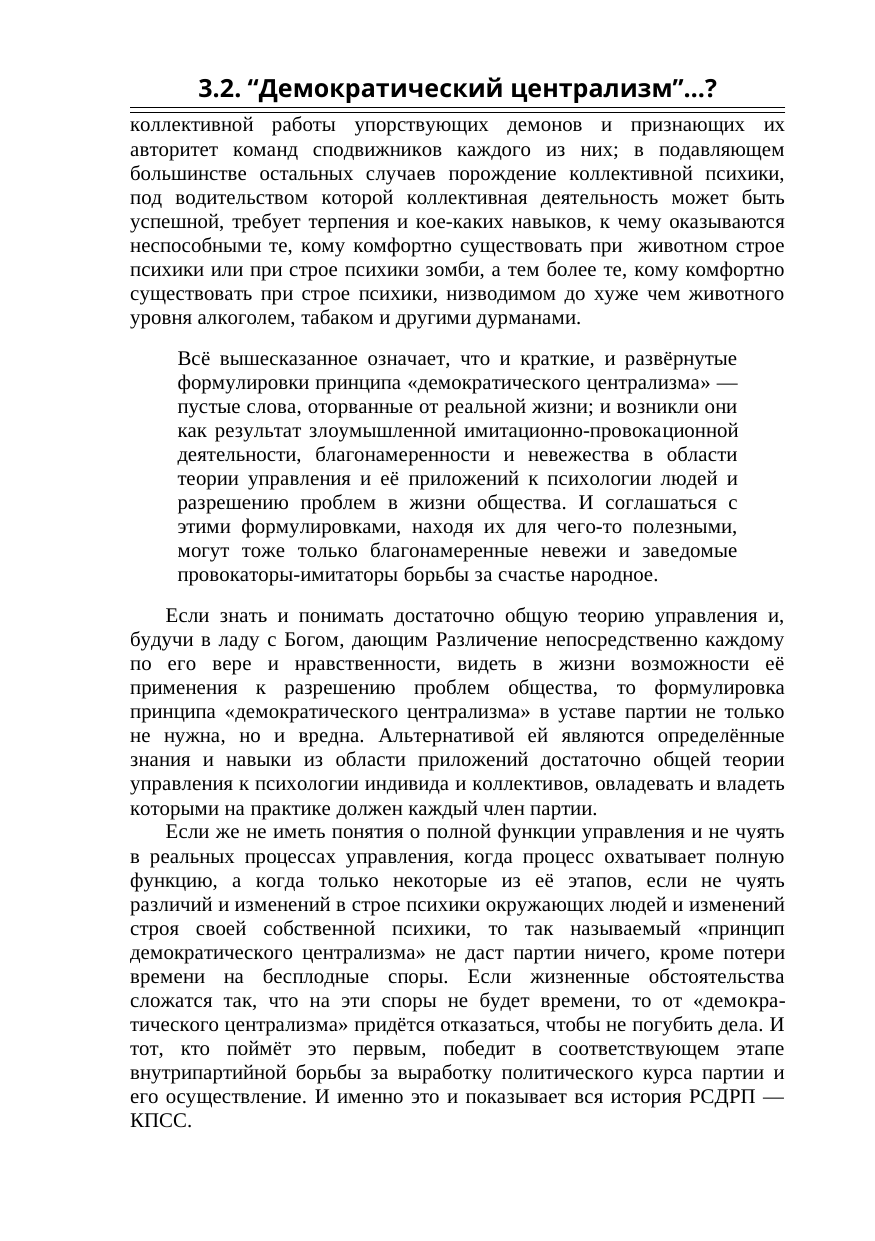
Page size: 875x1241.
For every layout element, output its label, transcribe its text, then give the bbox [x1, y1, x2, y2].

text коллективной работы упорствующих демонов и признающих их авторитет команд сподвижников каждого из них; в подавляющем большинстве остальных случаев порождение коллективной психики, под водительством которой коллективная деятельность может быть успешной, требует терпения и кое-каких навыков, к чему оказываются неспособными те, кому комфортно существовать при животном строе психики или при строе психики зомби, а тем более те, кому комфортно существовать при строе психики, низводимом до хуже чем животного уровня алкоголем, табаком и другими дурманами. [130, 113, 785, 329]
text Всё вышесказанное означает, что и краткие, и развёрнутые формулировки принципа «демократического централизма» — пустые слова, оторванные от реальной жизни; и возникли они как результат злоумышленной имитационно-провока­цион­ной деятельности, благонамеренности и невежества в области теории управления и её приложений к психологии людей и разрешению проблем в жизни общества. И соглашаться с этими формулировками, находя их для чего-то полезными, могут тоже только благонамеренные невежи и заведомые провокаторы-имитаторы борьбы за счастье народное. [177, 346, 738, 586]
text Если же не иметь понятия о полной функции управления и не чуять в реальных процессах управления, когда процесс охватывает полную функцию, а когда только некоторые из её этапов, если не чуять различий и изменений в строе психики окружающих людей и изменений строя своей собственной психики, то так называемый «принцип демократического цен­трализма» не даст партии ничего, кроме потери времени на бесплодные споры. Если жизненные обстоятельства сложатся так, что на эти споры не будет времени, то от «демо­кра­тического централизма» придётся отказаться, чтобы не погубить дела. И тот, кто поймёт это первым, победит в соответствующем этапе внутрипартийной борьбы за выработку политического курса партии и его осуществление. И именно это и показывает вся история РСДРП — КПСС. [130, 819, 785, 1132]
text Если знать и понимать достаточно общую теорию управления и, будучи в ладу с Богом, дающим Различение непосредственно каждому по его вере и нравственности, видеть в жизни возможности её применения к разрешению проблем общества, то формулировка принципа «демократи­чес­кого централизма» в уставе партии не только не нужна, но и вредна. Альтернативой ей являются определённые знания и навыки из области приложений достаточно общей теории управления к психологии индивида и коллективов, овладевать и владеть которыми на практике должен каждый член партии. [130, 603, 785, 819]
